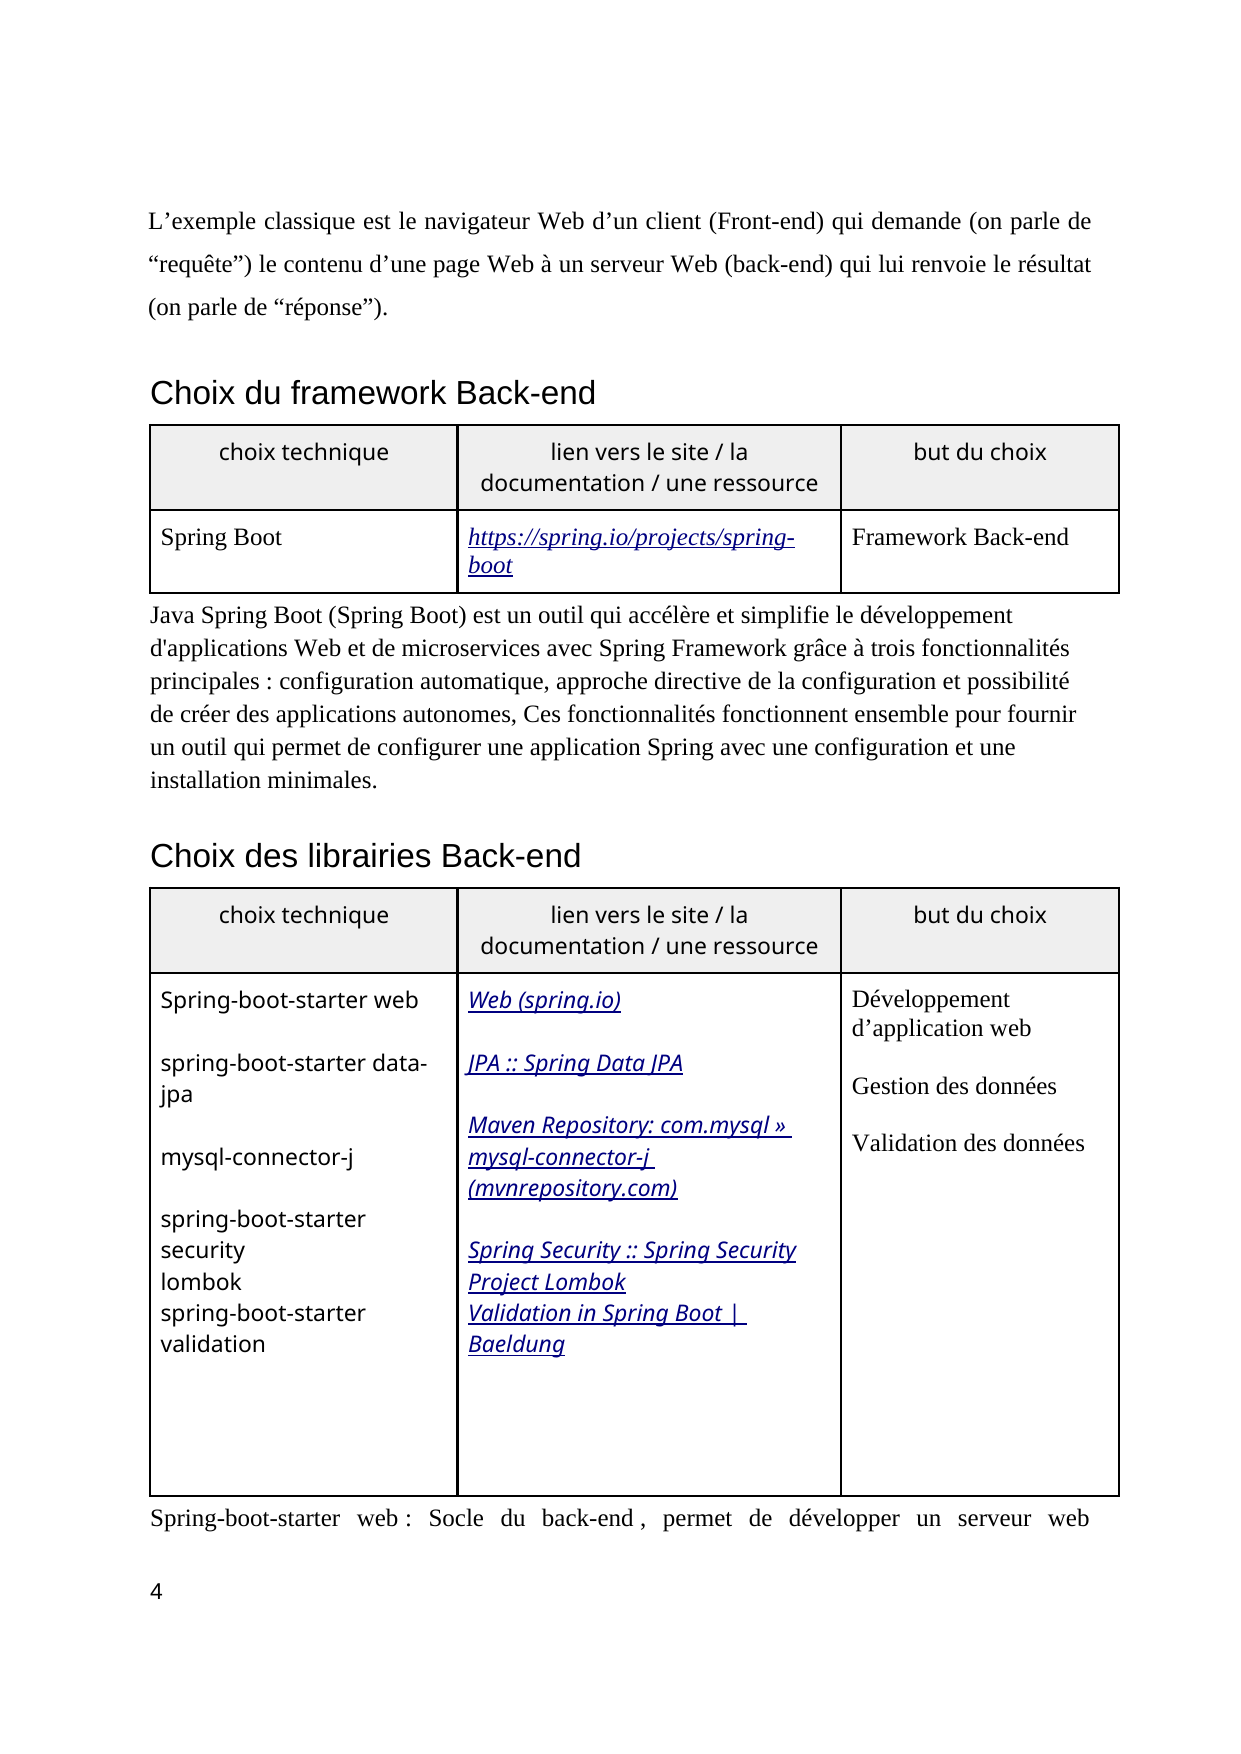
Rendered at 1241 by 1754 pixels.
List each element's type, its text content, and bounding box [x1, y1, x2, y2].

table_header choix technique [151, 889, 456, 972]
table_cell https://spring.io/projects/spring-boot [459, 511, 840, 592]
text L’exemple classique est le navigateur Web d’un client (Front-end) qui demande (on parle de “requête”) le contenu d’une page Web à un serveur Web (back-end) qui lui renvoie le résultat (on parle de “réponse”). [148, 206, 1092, 321]
text Java Spring Boot (Spring Boot) est un outil qui accélère et simplifie le développement d'applications Web et de microservices avec Spring Framework grâce à trois fonctionnalités principales : configuration automatique, approche directive de la configuration et possibilité de créer des applications autonomes, Ces fonctionnalités fonctionnent ensemble pour fournir un outil qui permet de configurer une application Spring avec une configuration et une installation minimales. [150, 600, 1090, 794]
table_cell Spring-boot-starter web spring-boot-starter data-jpa mysql-connector-j spring-boot-starter security lombok spring-boot-starter validation [151, 974, 456, 1495]
subtitle Choix du framework Back-end [150, 373, 1090, 411]
table_header lien vers le site / la documentation / une ressource [459, 889, 840, 972]
table_cell Framework Back-end [842, 511, 1118, 592]
table_header lien vers le site / la documentation / une ressource [459, 426, 840, 509]
table_cell Web (spring.io) JPA :: Spring Data JPA Maven Repository: com.mysql » mysql-connector-j (mvnrepository.com) Spring Security :: Spring Security Project Lombok Validation in Spring Boot | Baeldung [459, 974, 840, 1495]
text Spring-boot-starter web : Socle du back-end , permet de développer un serveur web [150, 1503, 1090, 1532]
table_header but du choix [842, 426, 1118, 509]
table_cell Développement d’application web Gestion des données Validation des données [842, 974, 1118, 1495]
subtitle Choix des librairies Back-end [150, 836, 1090, 874]
table_header but du choix [842, 889, 1118, 972]
table_cell Spring Boot [151, 511, 456, 592]
table_header choix technique [151, 426, 456, 509]
